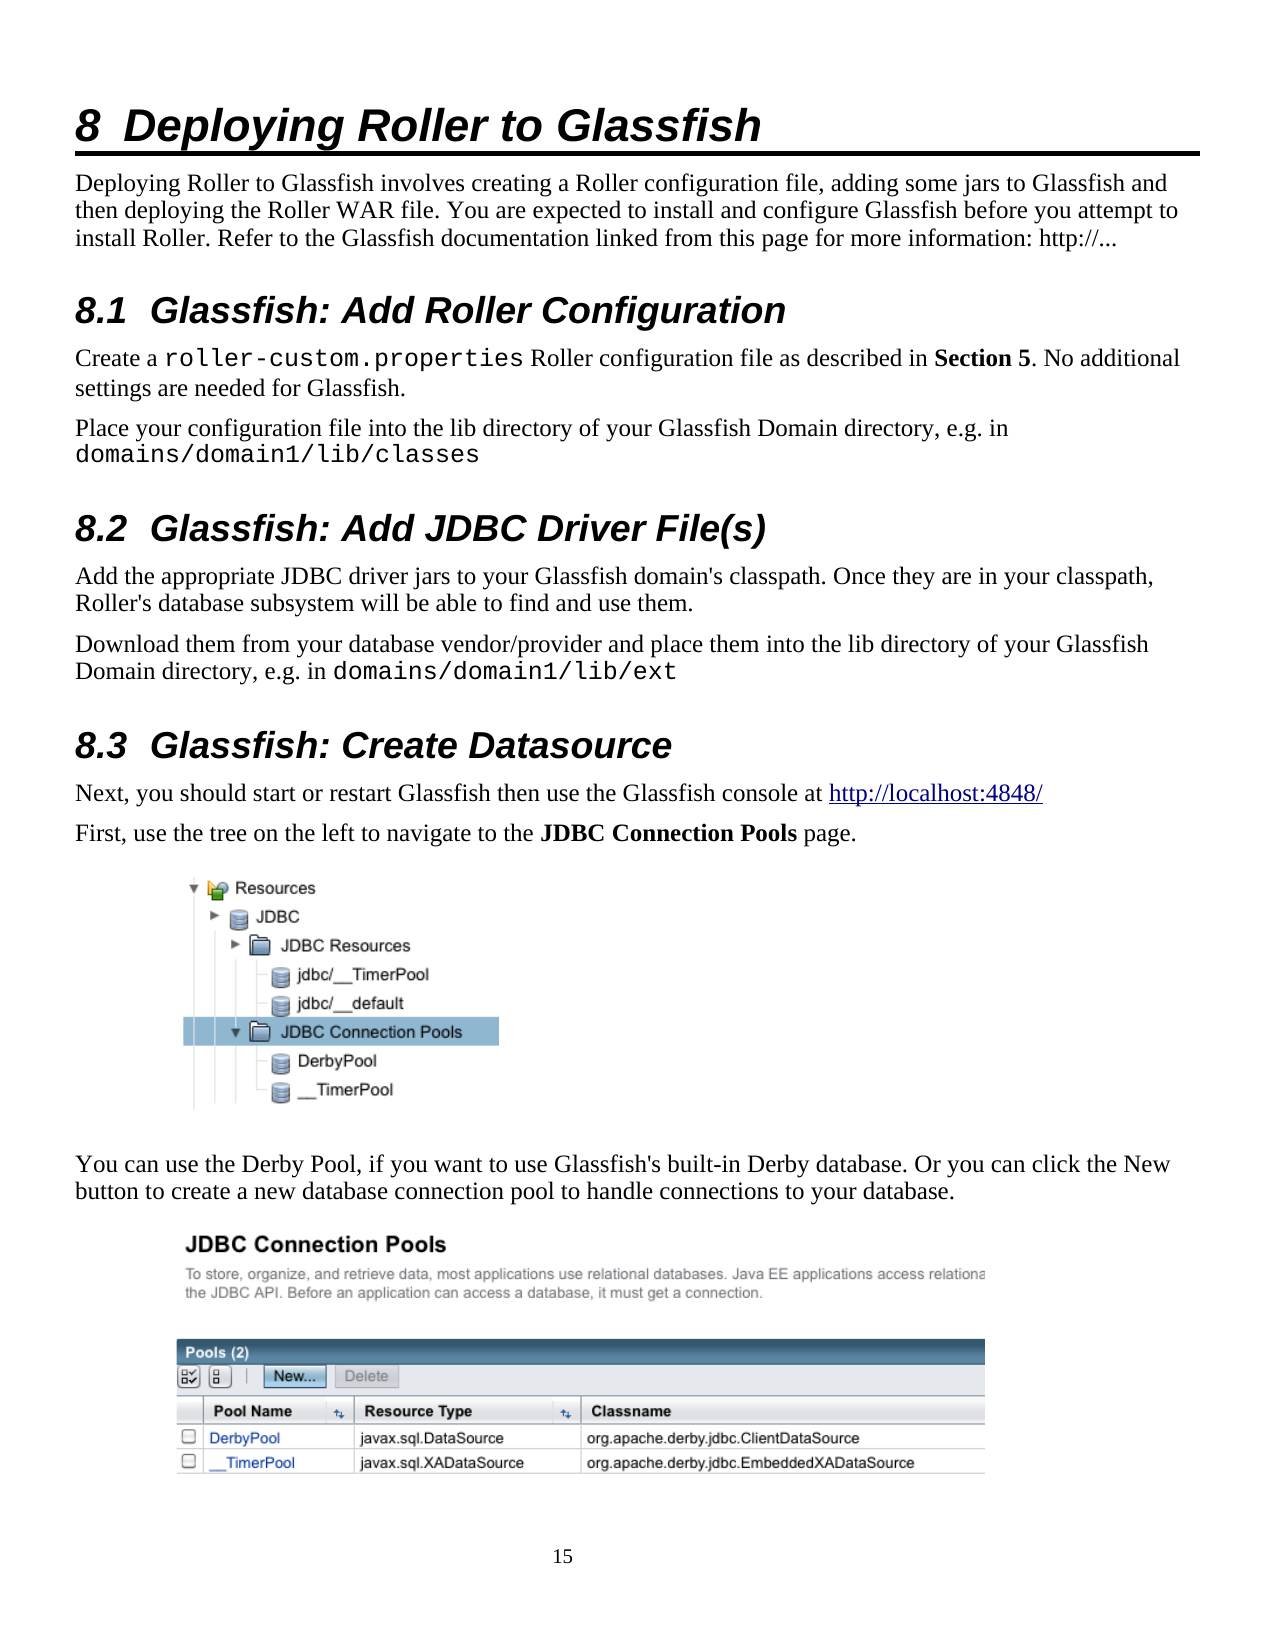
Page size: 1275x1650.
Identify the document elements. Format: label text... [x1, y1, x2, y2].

picture [176, 1217, 985, 1488]
text Next, you should start or restart Glassfish then use the Glassfish console at http://localhost:4848/ [75, 779, 1200, 807]
text Download them from your database vendor/provider and place them into the lib directory of your Glassfish Domain directory, e.g. in domains/domain1/lib/ext [75, 630, 1200, 687]
subtitle Glassfish: Add JDBC Driver File(s) [75, 507, 1200, 549]
text Place your configuration file into the lib directory of your Glassfish Domain directory, e.g. in domains/domain1/lib/classes [75, 414, 1200, 470]
subtitle Glassfish: Create Datasource [75, 725, 1200, 767]
text Deploying Roller to Glassfish involves creating a Roller configuration file, adding some jars to Glassfish and then deploying the Roller WAR file. You are expected to install and configure Glassfish before you attempt to install Roller. Refer to the Glassfish documentation linked from this page for more information: http://... [75, 169, 1200, 252]
subtitle Glassfish: Add Roller Configuration [75, 289, 1200, 331]
text Create a roller-custom.properties Roller configuration file as described in Section 5. No additional settings are needed for Glassfish. [75, 344, 1200, 401]
text First, use the tree on the left to navigate to the JDBC Connection Pools page. [75, 819, 1200, 847]
text Add the appropriate JDBC driver jars to your Glassfish domain's classpath. Once they are in your classpath, Roller's database subsystem will be able to find and use them. [75, 562, 1200, 617]
picture [183, 877, 499, 1110]
text You can use the Derby Pool, if you want to use Glassfish's built-in Derby database. Or you can click the New button to create a new database connection pool to handle connections to your database. [75, 1150, 1200, 1205]
subtitle Deploying Roller to Glassfish [75, 100, 1200, 151]
